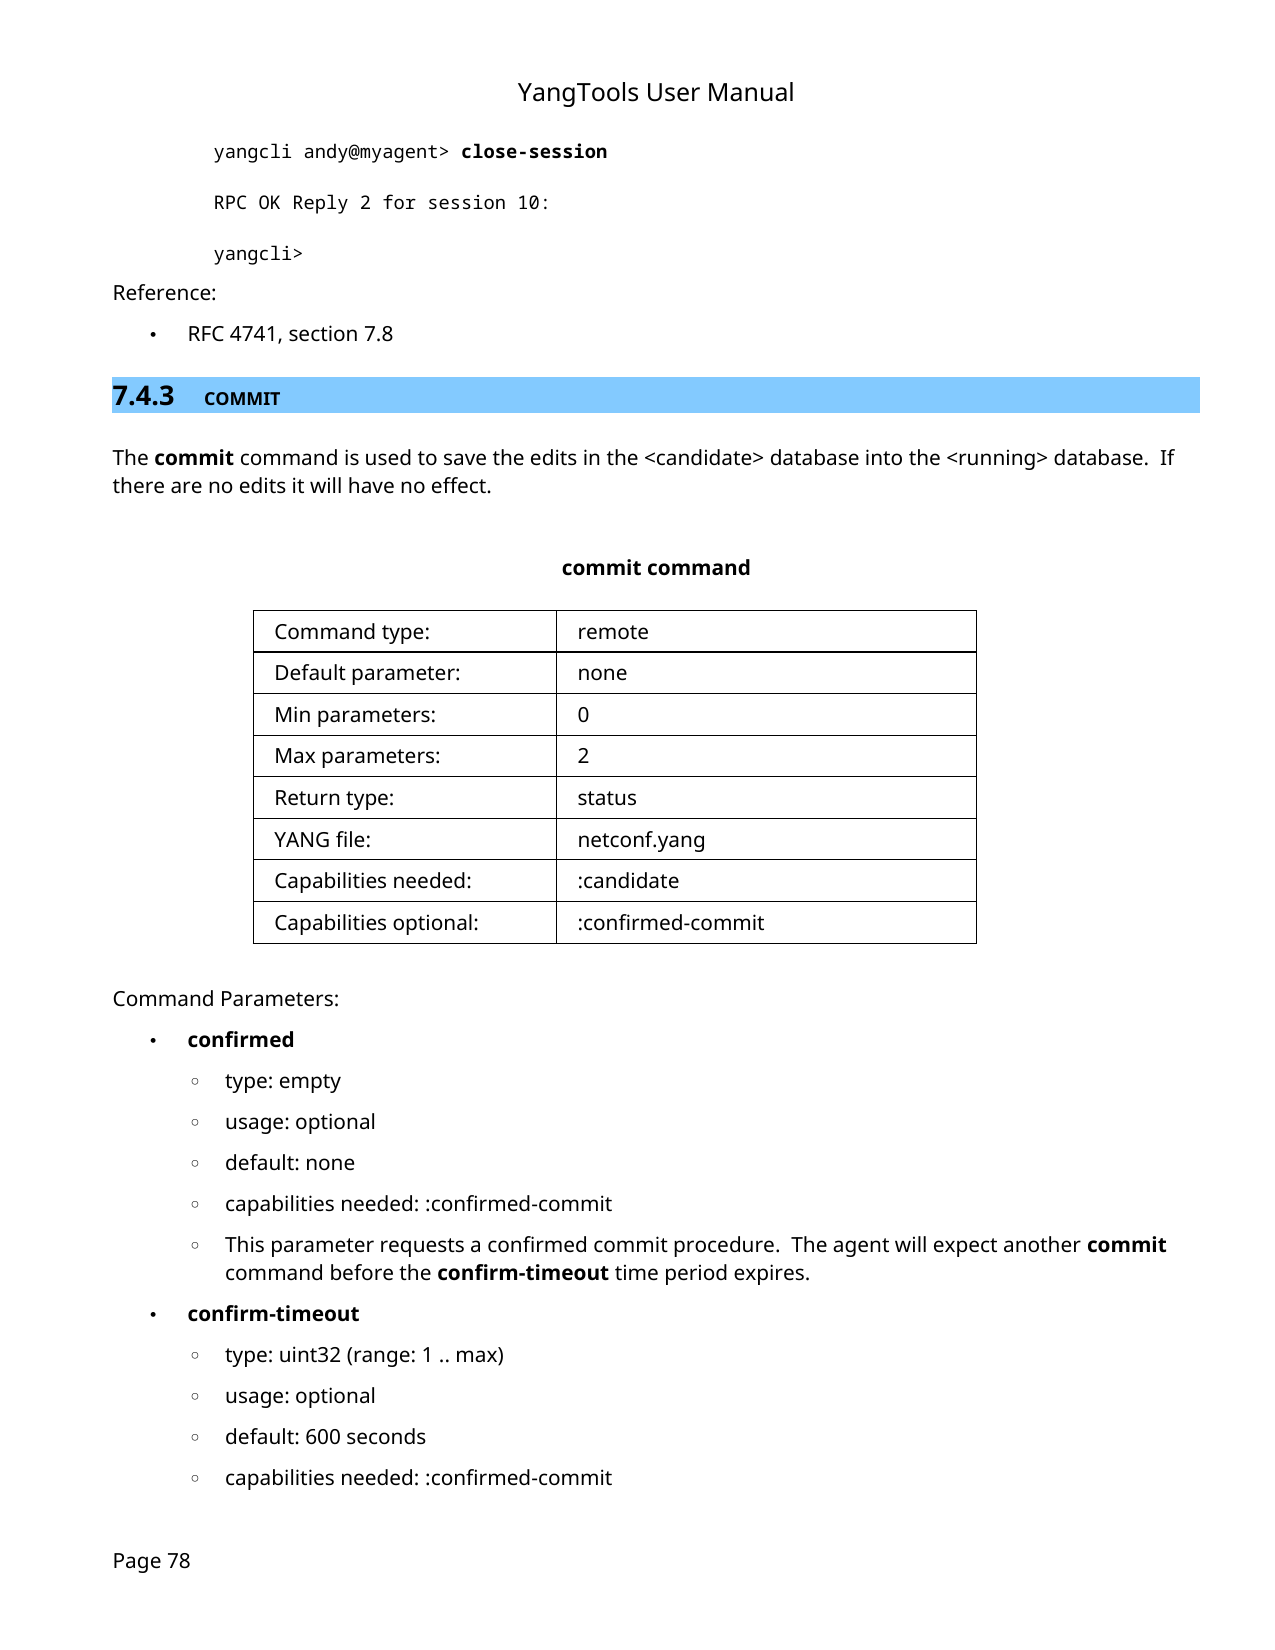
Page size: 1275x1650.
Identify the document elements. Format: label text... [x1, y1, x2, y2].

table_cell Default parameter: [254, 653, 556, 693]
list capabilities needed: :confirmed-commit [187, 1463, 1200, 1492]
subtitle commit command [127, 553, 1185, 581]
text yangcli andy@myagent> close-session RPC OK Reply 2 for session 10: yangcli> [139, 138, 1200, 266]
text Command Parameters: [112, 984, 1200, 1013]
table_cell none [557, 653, 976, 693]
table_cell :candidate [557, 860, 976, 901]
table_cell YANG file: [254, 819, 556, 859]
list confirm-timeout [150, 1299, 1200, 1328]
list default: 600 seconds [187, 1422, 1200, 1451]
table_cell status [557, 777, 976, 818]
list This parameter requests a confirmed commit procedure. The agent will expect another commit command before the confirm-timeout time period expires. [187, 1230, 1200, 1287]
text The commit command is used to save the edits in the <candidate> database into the <running> database. If there are no edits it will have no effect. [112, 443, 1200, 499]
table_cell Return type: [254, 777, 556, 818]
table_cell netconf.yang [557, 819, 976, 859]
table_header Command type: [254, 611, 556, 651]
table_cell 0 [557, 694, 976, 734]
table_header remote [557, 611, 976, 651]
list capabilities needed: :confirmed-commit [187, 1189, 1200, 1217]
list type: uint32 (range: 1 .. max) [187, 1340, 1200, 1369]
list confirmed [150, 1025, 1200, 1054]
list usage: optional [187, 1381, 1200, 1410]
list type: empty [187, 1066, 1200, 1095]
table_cell Capabilities needed: [254, 860, 556, 901]
table_cell 2 [557, 736, 976, 776]
table_cell Max parameters: [254, 736, 556, 776]
list default: none [187, 1148, 1200, 1177]
table_cell :confirmed-commit [557, 902, 976, 942]
table_cell Capabilities optional: [254, 902, 556, 942]
list usage: optional [187, 1107, 1200, 1136]
list RFC 4741, section 7.8 [150, 319, 1200, 347]
subtitle commit [112, 377, 1200, 413]
text Reference: [112, 278, 1200, 307]
table_cell Min parameters: [254, 694, 556, 734]
